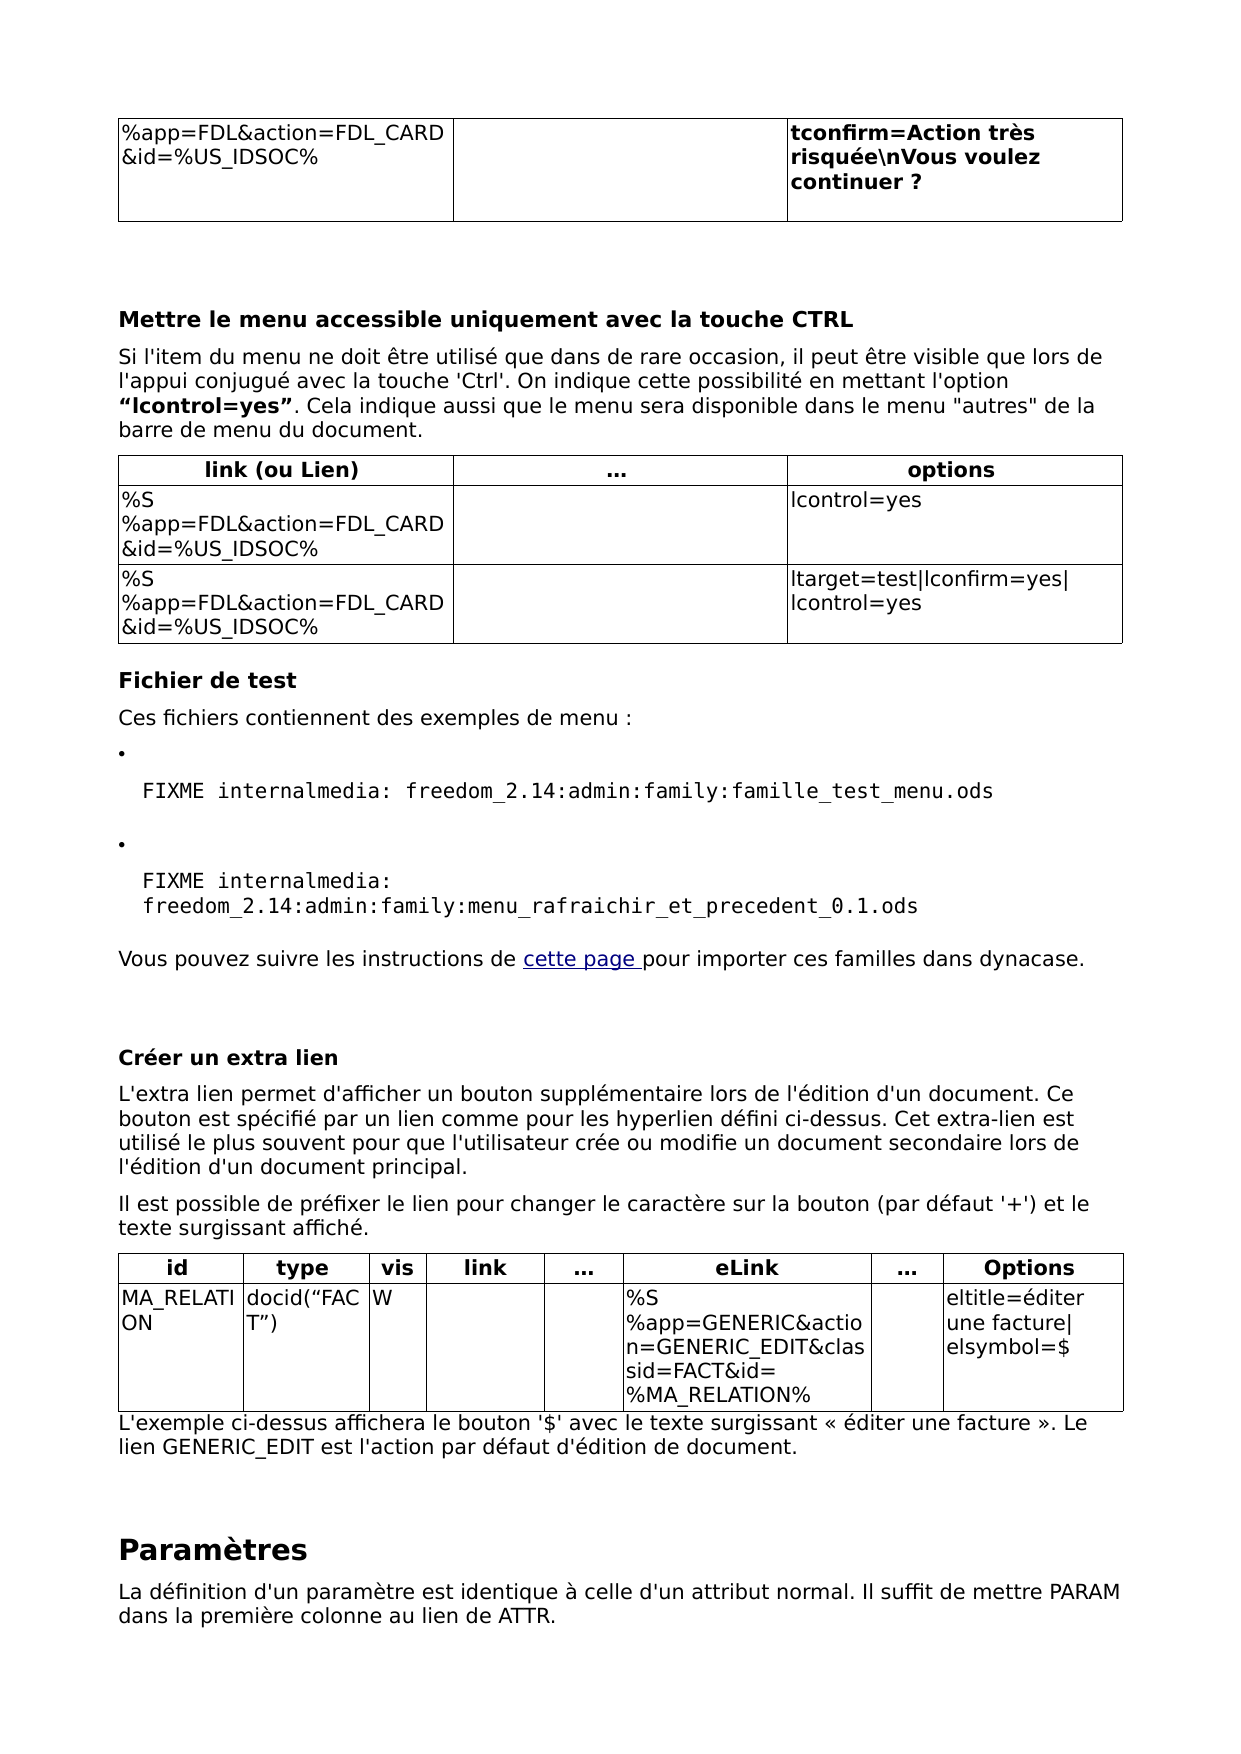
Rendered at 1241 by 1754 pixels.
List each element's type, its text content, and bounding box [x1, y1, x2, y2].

table_header id [119, 1254, 243, 1283]
subtitle Fichier de test [118, 668, 1122, 693]
table_header Options [944, 1254, 1123, 1283]
table_header … [872, 1254, 943, 1283]
table_cell [454, 565, 787, 643]
table_header eLink [624, 1254, 871, 1283]
table_cell eltitle=éditer une facture|elsymbol=$ [944, 1284, 1123, 1411]
text Ces fichiers contiennent des exemples de menu : [118, 706, 1122, 730]
table_header … [545, 1254, 623, 1283]
subtitle Créer un extra lien [118, 1046, 1122, 1070]
table_cell %S%app=FDL&action=FDL_CARD&id=%US_IDSOC% [119, 486, 453, 564]
text Si l'item du menu ne doit être utilisé que dans de rare occasion, il peut être visible que lors de l'appui conjugué avec la touche 'Ctrl'. On indique cette possibilité en mettant l'option “lcontrol=yes”. Cela indique aussi que le menu sera disponible dans le menu "autres" de la barre de menu du document. [118, 345, 1122, 442]
table_cell MA_RELATION [119, 1284, 243, 1411]
list FIXME internalmedia: freedom_2.14:admin:family:famille_test_menu.ods [118, 779, 1122, 803]
table_cell tconfirm=Action très risquée\nVous voulez continuer ? [788, 119, 1122, 221]
table_cell [545, 1284, 623, 1411]
text La définition d'un paramètre est identique à celle d'un attribut normal. Il suffit de mettre PARAM dans la première colonne au lien de ATTR. [118, 1580, 1122, 1628]
subtitle Paramètres [118, 1533, 1122, 1567]
table_header link [427, 1254, 544, 1283]
table_header type [244, 1254, 369, 1283]
table_cell %app=FDL&action=FDL_CARD&id=%US_IDSOC% [119, 119, 453, 221]
table_cell %S%app=GENERIC&action=GENERIC_EDIT&classid=FACT&id=%MA_RELATION% [624, 1284, 871, 1411]
text Il est possible de préfixer le lien pour changer le caractère sur la bouton (par défaut '+') et le texte surgissant affiché. [118, 1192, 1122, 1241]
subtitle Mettre le menu accessible uniquement avec la touche CTRL [118, 307, 1122, 333]
table_header … [454, 456, 787, 485]
text Vous pouvez suivre les instructions de cette page pour importer ces familles dans dynacase. [118, 947, 1122, 971]
text L'exemple ci-dessus affichera le bouton '$' avec le texte surgissant « éditer une facture ». Le lien GENERIC_EDIT est l'action par défaut d'édition de document. [118, 1412, 1122, 1459]
table_cell [872, 1284, 943, 1411]
table_cell ltarget=test|lconfirm=yes|lcontrol=yes [788, 565, 1122, 643]
table_cell [454, 486, 787, 564]
table_cell lcontrol=yes [788, 486, 1122, 564]
table_cell [427, 1284, 544, 1411]
table_cell docid(“FACT”) [244, 1284, 369, 1411]
table_header vis [370, 1254, 426, 1283]
table_header options [788, 456, 1122, 485]
list FIXME internalmedia: freedom_2.14:admin:family:menu_rafraichir_et_precedent_0.1.ods [118, 869, 1122, 918]
text L'extra lien permet d'afficher un bouton supplémentaire lors de l'édition d'un document. Ce bouton est spécifié par un lien comme pour les hyperlien défini ci-dessus. Cet extra-lien est utilisé le plus souvent pour que l'utilisateur crée ou modifie un document secondaire lors de l'édition d'un document principal. [118, 1082, 1122, 1179]
table_header link (ou Lien) [119, 456, 453, 485]
table_cell [454, 119, 787, 221]
table_cell W [370, 1284, 426, 1411]
table_cell %S%app=FDL&action=FDL_CARD&id=%US_IDSOC% [119, 565, 453, 643]
